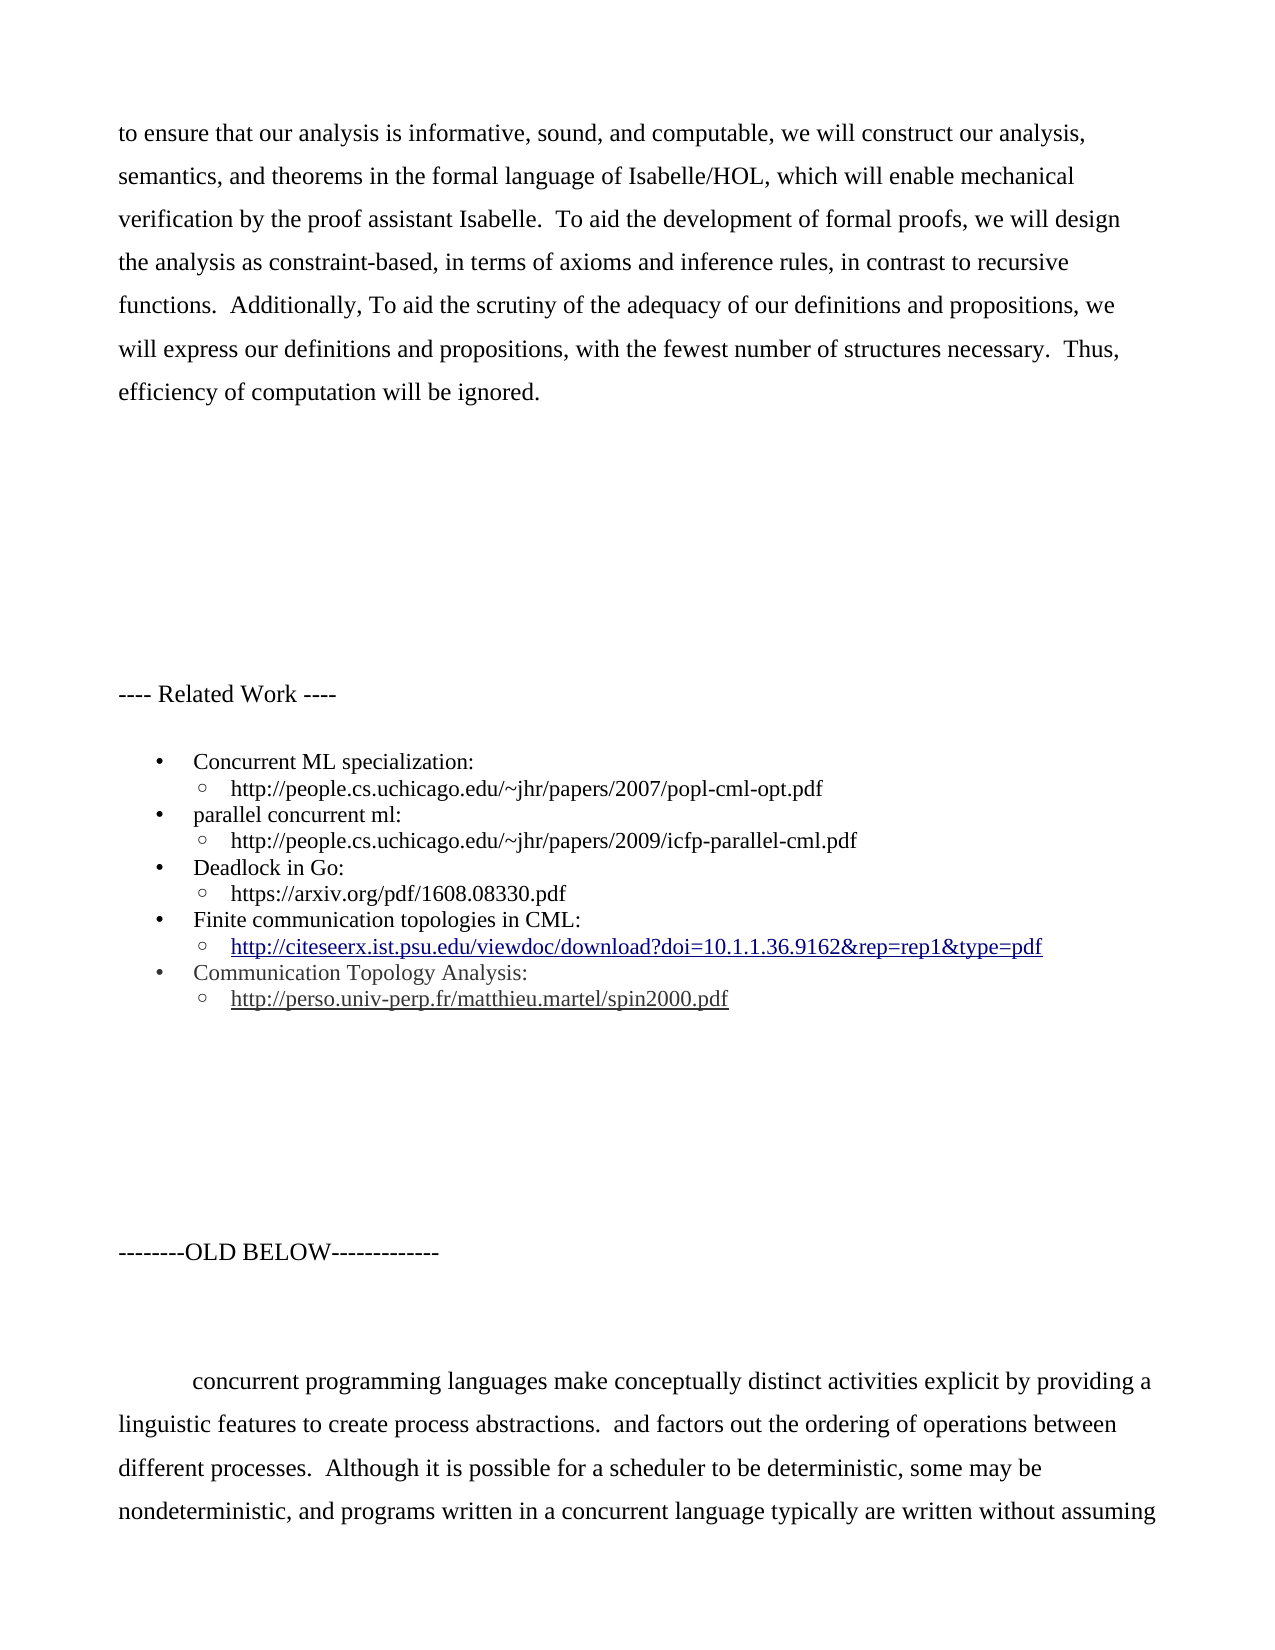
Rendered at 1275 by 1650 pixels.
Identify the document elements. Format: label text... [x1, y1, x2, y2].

list http://people.cs.uchicago.edu/~jhr/papers/2009/icfp-parallel-cml.pdf [193, 827, 1157, 854]
list http://citeseerx.ist.psu.edu/viewdoc/download?doi=10.1.1.36.9162&rep=rep1&type=pdf [193, 933, 1157, 959]
text to ensure that our analysis is informative, sound, and computable, we will construct our analysis, semantics, and theorems in the formal language of Isabelle/HOL, which will enable mechanical verification by the proof assistant Isabelle. To aid the development of formal proofs, we will design the analysis as constraint-based, in terms of axioms and inference rules, in contrast to recursive functions. Additionally, To aid the scrutiny of the adequacy of our definitions and propositions, we will express our definitions and propositions, with the fewest number of structures necessary. Thus, efficiency of computation will be ignored. [118, 118, 1157, 406]
text ---- Related Work ---- [118, 679, 1157, 707]
list Deadlock in Go: [156, 854, 1157, 880]
list Communication Topology Analysis: [156, 959, 1157, 985]
list Concurrent ML specialization: [156, 748, 1157, 774]
list parallel concurrent ml: [156, 801, 1157, 827]
text concurrent programming languages make conceptually distinct activities explicit by providing a linguistic features to create process abstractions. and factors out the ordering of operations between different processes. Although it is possible for a scheduler to be deterministic, some may be nondeterministic, and programs written in a concurrent language typically are written without assuming [118, 1366, 1157, 1524]
list https://arxiv.org/pdf/1608.08330.pdf [193, 880, 1157, 906]
text --------OLD BELOW------------- [118, 1237, 1157, 1266]
list Finite communication topologies in CML: [156, 906, 1157, 933]
list http://people.cs.uchicago.edu/~jhr/papers/2007/popl-cml-opt.pdf [193, 774, 1157, 801]
list http://perso.univ-perp.fr/matthieu.martel/spin2000.pdf [193, 985, 1157, 1012]
